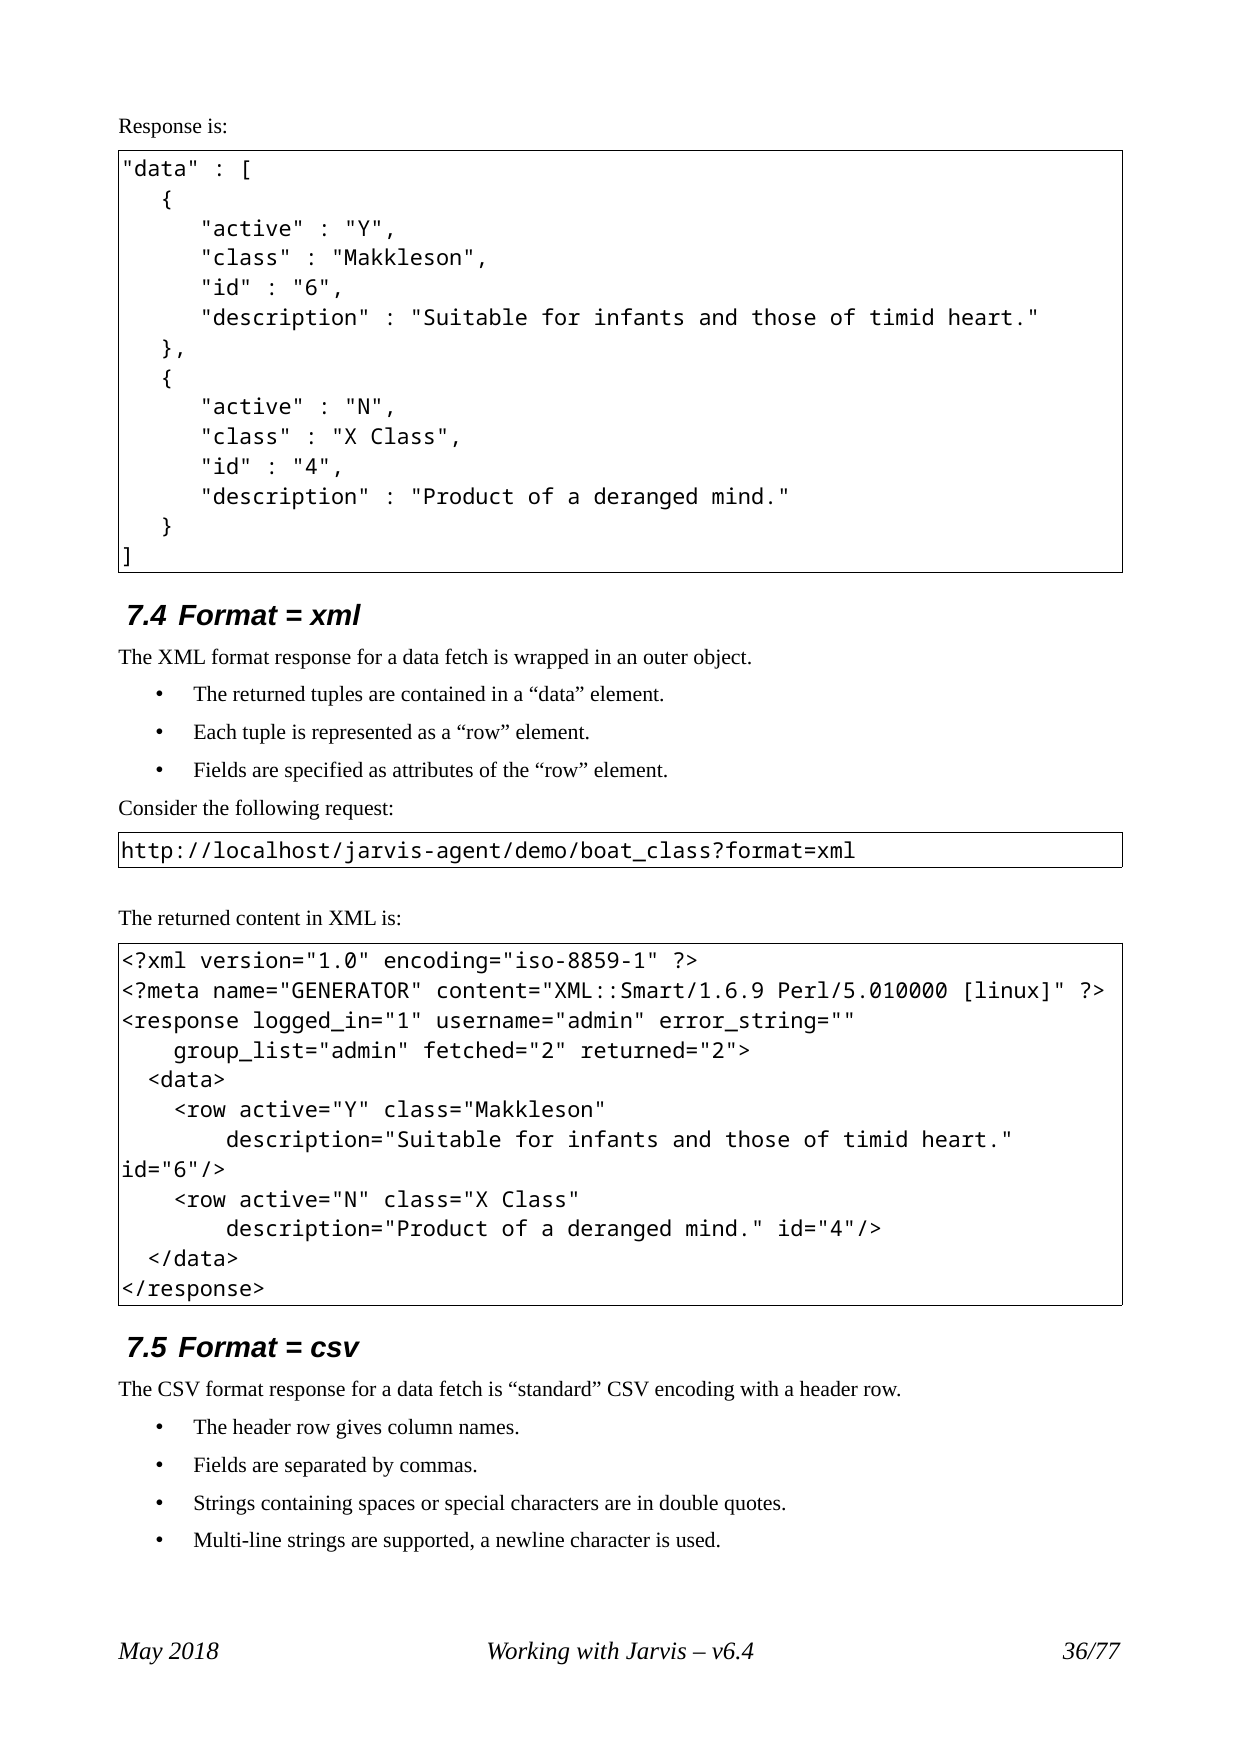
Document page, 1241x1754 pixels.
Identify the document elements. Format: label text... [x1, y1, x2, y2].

text </response> [119, 1270, 1122, 1305]
list Fields are specified as attributes of the “row” element. [156, 757, 1122, 782]
text The XML format response for a data fetch is wrapped in an outer object. [118, 644, 1122, 669]
text <data> [119, 1062, 1122, 1092]
text "class" : "X Class", [119, 418, 1122, 448]
text <?xml version="1.0" encoding="iso-8859-1" ?> [119, 944, 1122, 972]
list Fields are separated by commas. [156, 1452, 1122, 1477]
text <response logged_in="1" username="admin" error_string="" [119, 1002, 1122, 1032]
text <?meta name="GENERATOR" content="XML::Smart/1.6.9 Perl/5.010000 [linux]" ?> [119, 972, 1122, 1002]
list Each tuple is represented as a “row” element. [156, 719, 1122, 744]
list Strings containing spaces or special characters are in double quotes. [156, 1489, 1122, 1515]
text "active" : "Y", [119, 210, 1122, 240]
text The returned content in XML is: [118, 905, 1122, 930]
text ] [119, 538, 1122, 572]
text { [119, 359, 1122, 389]
text http://localhost/jarvis-agent/demo/boat_class?format=xml [119, 833, 1122, 867]
text group_list="admin" fetched="2" returned="2"> [119, 1032, 1122, 1062]
text </data> [119, 1241, 1122, 1270]
text description="Product of a deranged mind." id="4"/> [119, 1211, 1122, 1241]
list The returned tuples are contained in a “data” element. [156, 681, 1122, 707]
text "data" : [ [119, 151, 1122, 180]
subtitle Format = csv [118, 1330, 1122, 1364]
text } [119, 508, 1122, 538]
text }, [119, 329, 1122, 359]
text description="Suitable for infants and those of timid heart." id="6"/> [119, 1121, 1122, 1181]
text <row active="Y" class="Makkleson" [119, 1092, 1122, 1121]
text Response is: [118, 113, 1122, 138]
list The header row gives column names. [156, 1414, 1122, 1439]
text { [119, 180, 1122, 210]
text Consider the following request: [118, 794, 1122, 820]
text "active" : "N", [119, 389, 1122, 418]
text "description" : "Suitable for infants and those of timid heart." [119, 299, 1122, 329]
text "description" : "Product of a deranged mind." [119, 478, 1122, 508]
text The CSV format response for a data fetch is “standard” CSV encoding with a header row. [118, 1376, 1122, 1402]
list Multi-line strings are supported, a newline character is used. [156, 1527, 1122, 1552]
text "id" : "4", [119, 448, 1122, 478]
text "id" : "6", [119, 269, 1122, 299]
subtitle Format = xml [118, 598, 1122, 631]
text <row active="N" class="X Class" [119, 1181, 1122, 1211]
text "class" : "Makkleson", [119, 240, 1122, 269]
